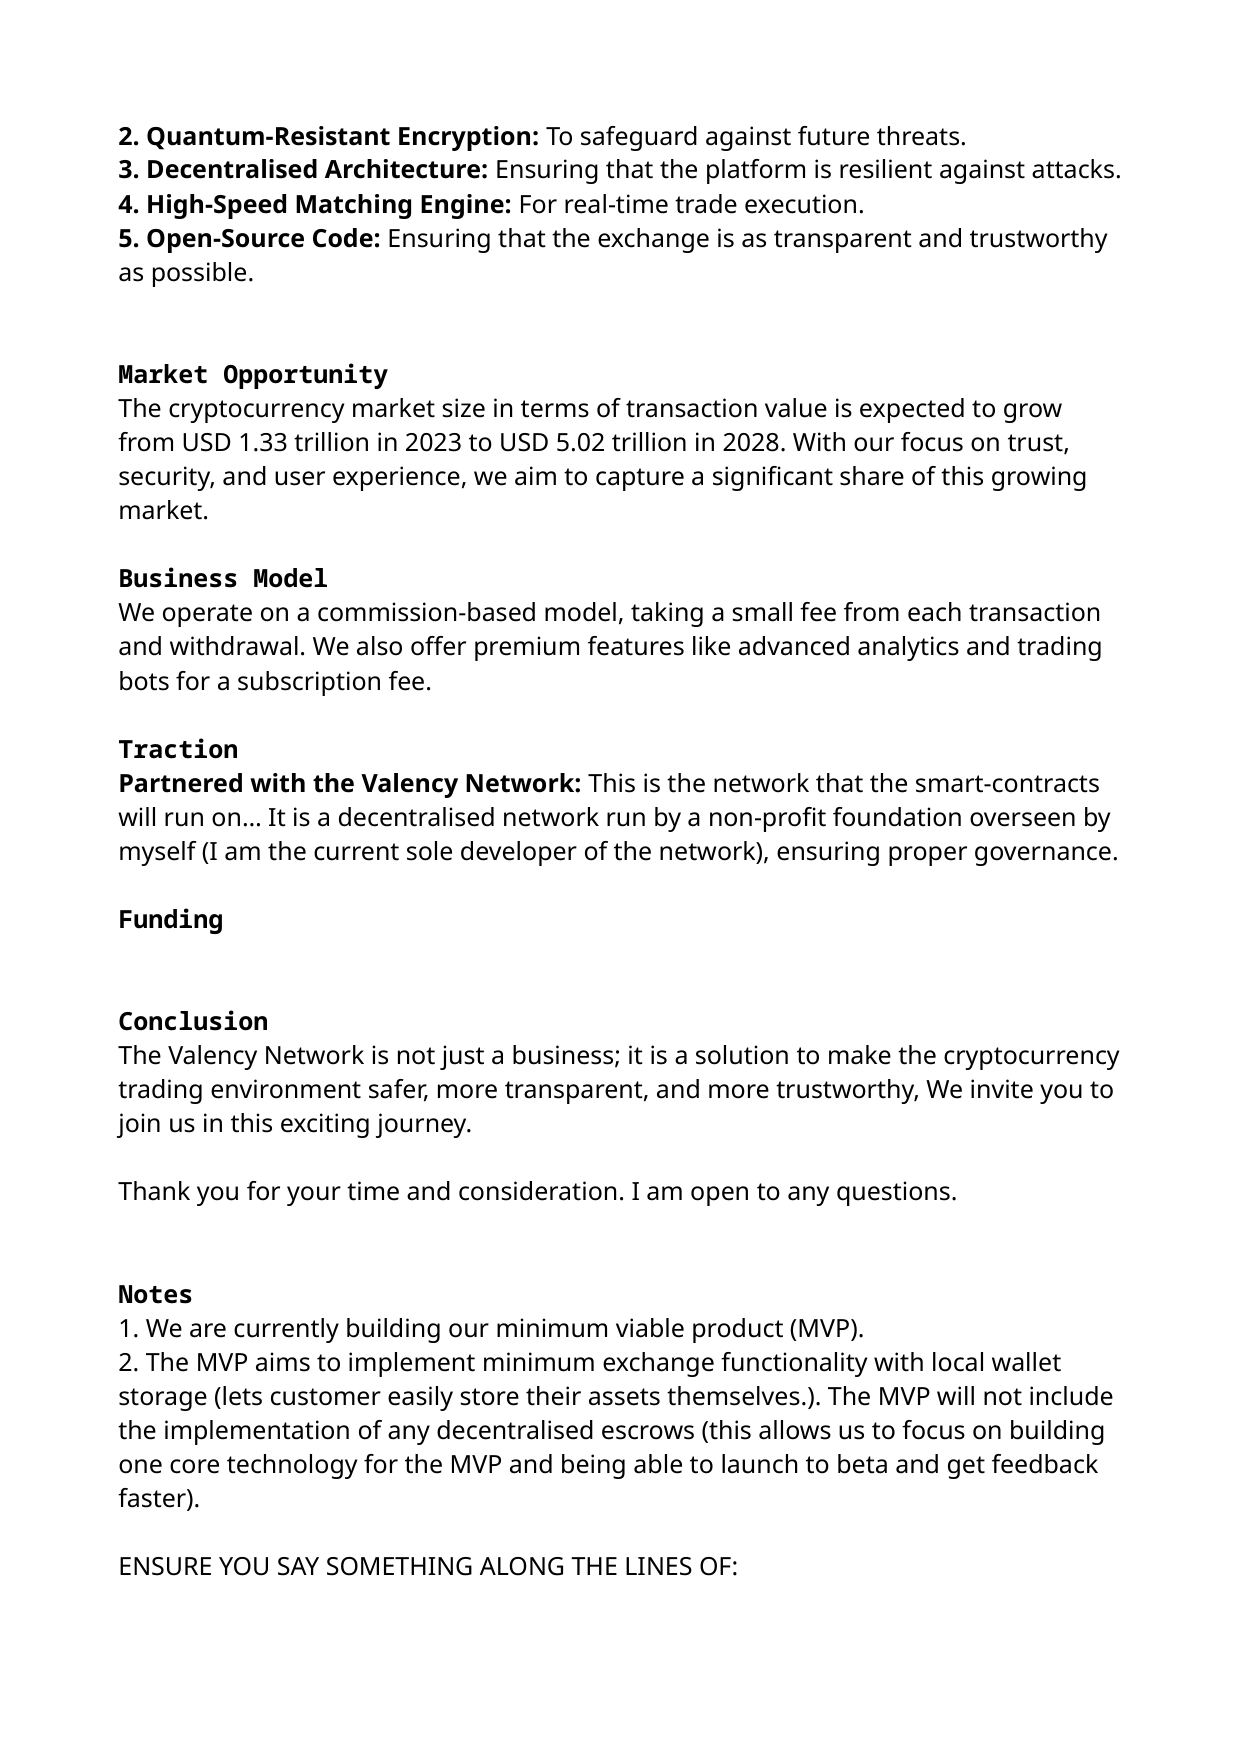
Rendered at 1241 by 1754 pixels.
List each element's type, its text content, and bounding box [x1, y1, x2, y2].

text Funding [118, 902, 1122, 936]
text Thank you for your time and consideration. I am open to any questions. [118, 1174, 1122, 1208]
text We operate on a commission-based model, taking a small fee from each transaction and withdrawal. We also offer premium features like advanced analytics and trading bots for a subscription fee. [118, 595, 1122, 697]
text Conclusion [118, 1004, 1122, 1038]
text The Valency Network is not just a business; it is a solution to make the cryptocurrency trading environment safer, more transparent, and more trustworthy, We invite you to join us in this exciting journey. [118, 1038, 1122, 1140]
text 5. Open-Source Code: Ensuring that the exchange is as transparent and trustworthy as possible. [118, 220, 1122, 288]
text 1. We are currently building our minimum viable product (MVP). [118, 1310, 1122, 1344]
text Notes [118, 1276, 1122, 1310]
text 2. Quantum-Resistant Encryption: To safeguard against future threats. [118, 118, 1122, 152]
text ENSURE YOU SAY SOMETHING ALONG THE LINES OF: [118, 1549, 1122, 1583]
text The cryptocurrency market size in terms of transaction value is expected to grow from USD 1.33 trillion in 2023 to USD 5.02 trillion in 2028. With our focus on trust, security, and user experience, we aim to capture a significant share of this growing market. [118, 391, 1122, 527]
text Partnered with the Valency Network: This is the network that the smart-contracts will run on… It is a decentralised network run by a non-profit foundation overseen by myself (I am the current sole developer of the network), ensuring proper governance. [118, 765, 1122, 867]
text 3. Decentralised Architecture: Ensuring that the platform is resilient against attacks. [118, 152, 1122, 186]
text Business Model [118, 561, 1122, 595]
text 4. High-Speed Matching Engine: For real-time trade execution. [118, 186, 1122, 220]
text 2. The MVP aims to implement minimum exchange functionality with local wallet storage (lets customer easily store their assets themselves.). The MVP will not include the implementation of any decentralised escrows (this allows us to focus on building one core technology for the MVP and being able to launch to beta and get feedback faster). [118, 1344, 1122, 1515]
text Market Opportunity [118, 357, 1122, 391]
text Traction [118, 731, 1122, 765]
